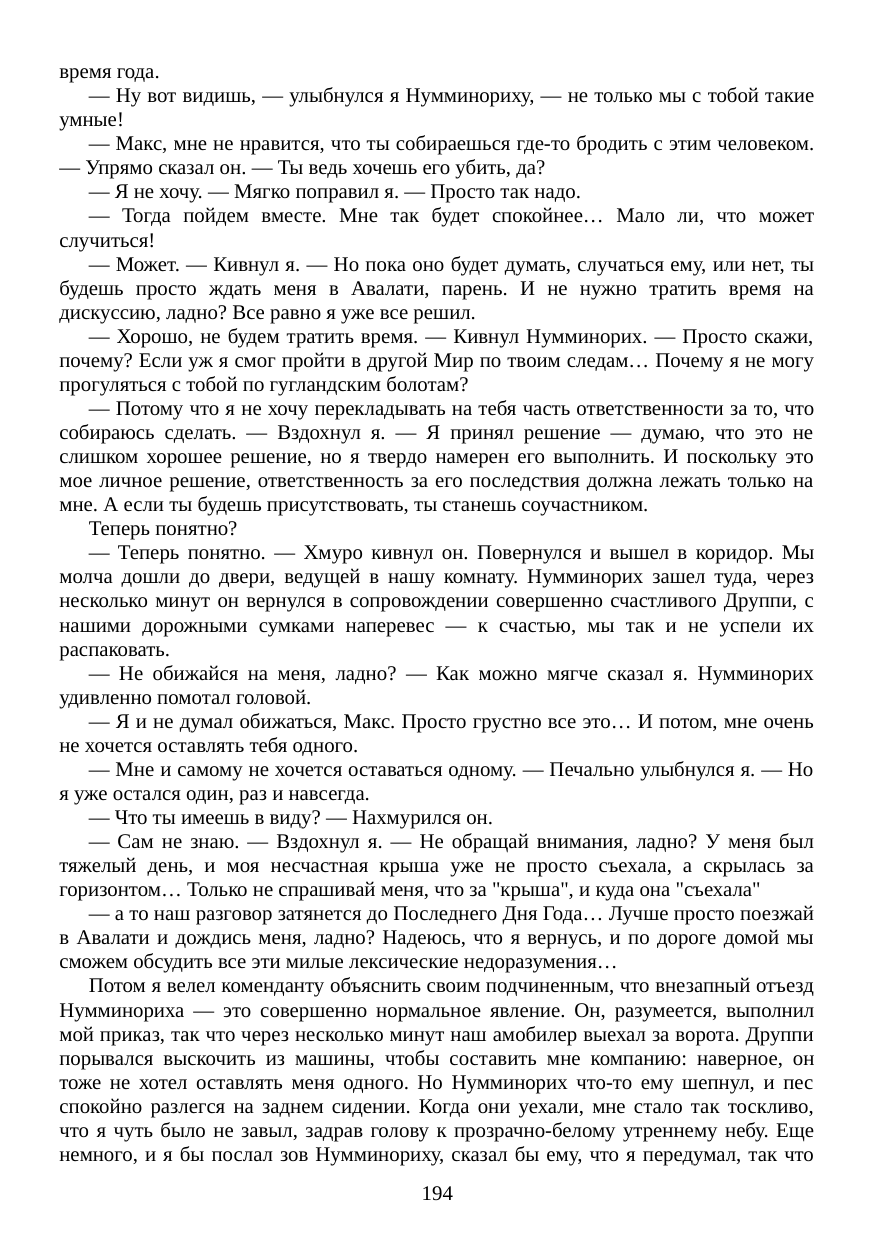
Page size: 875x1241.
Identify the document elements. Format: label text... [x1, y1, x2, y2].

text — Сам не знаю. — Вздохнул я. — Не обращай внимания, ладно? У меня был тяжелый день, и моя несчастная крыша уже не просто съехала, а скрылась за горизонтом… Только не спрашивай меня, что за "крыша", и куда она "съехала" [59, 829, 815, 901]
text — Может. — Кивнул я. — Но пока оно будет думать, случаться ему, или нет, ты будешь просто ждать меня в Авалати, парень. И не нужно тратить время на дискуссию, ладно? Все равно я уже все решил. [59, 252, 815, 324]
text — Что ты имеешь в виду? — Нахмурился он. [59, 805, 815, 829]
text — Ну вот видишь, — улыбнулся я Нумминориху, — не только мы с тобой такие умные! [59, 83, 815, 131]
text — Мне и самому не хочется оставаться одному. — Печально улыбнулся я. — Но я уже остался один, раз и навсегда. [59, 757, 815, 805]
text — Тогда пойдем вместе. Мне так будет спокойнее… Мало ли, что может случиться! [59, 203, 815, 252]
text — Я и не думал обижаться, Макс. Просто грустно все это… И потом, мне очень не хочется оставлять тебя одного. [59, 709, 815, 757]
text — а то наш разговор затянется до Последнего Дня Года… Лучше просто поезжай в Авалати и дождись меня, ладно? Надеюсь, что я вернусь, и по дороге домой мы сможем обсудить все эти милые лексические недоразумения… [59, 901, 815, 973]
text — Не обижайся на меня, ладно? — Как можно мягче сказал я. Нумминорих удивленно помотал головой. [59, 661, 815, 709]
text время года. [59, 59, 815, 83]
text — Хорошо, не будем тратить время. — Кивнул Нумминорих. — Просто скажи, почему? Если уж я смог пройти в другой Мир по твоим следам… Почему я не могу прогуляться с тобой по гугландским болотам? [59, 324, 815, 396]
text — Потому что я не хочу перекладывать на тебя часть ответственности за то, что собираюсь сделать. — Вздохнул я. — Я принял решение — думаю, что это не слишком хорошее решение, но я твердо намерен его выполнить. И поскольку это мое личное решение, ответственность за его последствия должна лежать только на мне. А если ты будешь присутствовать, ты станешь соучастником. [59, 396, 815, 516]
text Теперь понятно? [59, 516, 815, 540]
text — Я не хочу. — Мягко поправил я. — Просто так надо. [59, 179, 815, 203]
text — Макс, мне не нравится, что ты собираешься где-то бродить с этим человеком. — Упрямо сказал он. — Ты ведь хочешь его убить, да? [59, 131, 815, 179]
text Потом я велел коменданту объяснить своим подчиненным, что внезапный отъезд Нумминориха — это совершенно нормальное явление. Он, разумеется, выполнил мой приказ, так что через несколько минут наш амобилер выехал за ворота. Друппи порывался выскочить из машины, чтобы составить мне компанию: наверное, он тоже не хотел оставлять меня одного. Но Нумминорих что-то ему шепнул, и пес спокойно разлегся на заднем сидении. Когда они уехали, мне стало так тоскливо, что я чуть было не завыл, задрав голову к прозрачно-белому утреннему небу. Еще немного, и я бы послал зов Нумминориху, сказал бы ему, что я передумал, так что [59, 973, 815, 1166]
text — Теперь понятно. — Хмуро кивнул он. Повернулся и вышел в коридор. Мы молча дошли до двери, ведущей в нашу комнату. Нумминорих зашел туда, через несколько минут он вернулся в сопровождении совершенно счастливого Друппи, с нашими дорожными сумками наперевес — к счастью, мы так и не успели их распаковать. [59, 540, 815, 661]
